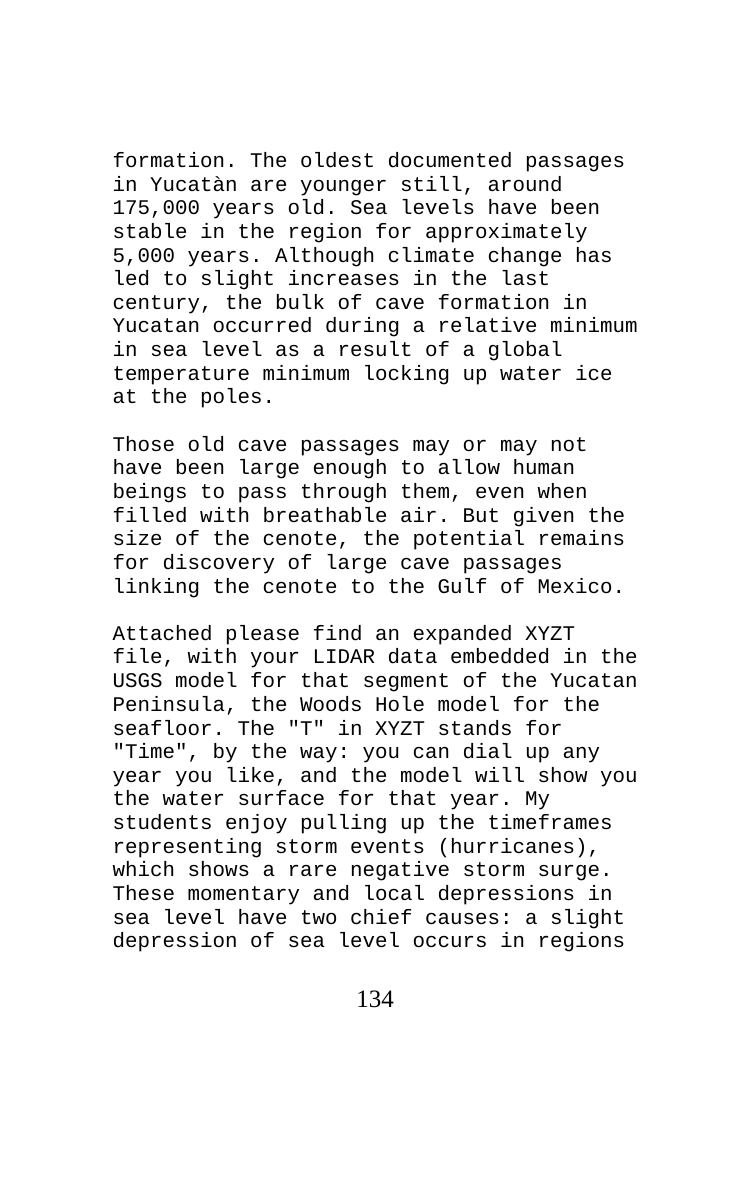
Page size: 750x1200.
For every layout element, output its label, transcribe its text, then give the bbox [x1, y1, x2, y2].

text Those old cave passages may or may not have been large enough to allow human beings to pass through them, even when filled with breathable air. But given the size of the cenote, the potential remains for discovery of large cave passages linking the cenote to the Gulf of Mexico. [112, 434, 637, 599]
text formation. The oldest documented passages in Yucatàn are younger still, around 175,000 years old. Sea levels have been stable in the region for approximately 5,000 years. Although climate change has led to slight increases in the last century, the bulk of cave formation in Yucatan occurred during a relative minimum in sea level as a result of a global temperature minimum locking up water ice at the poles. [112, 150, 637, 410]
text Attached please find an expanded XYZT file, with your LIDAR data embedded in the USGS model for that segment of the Yucatan Peninsula, the Woods Hole model for the seafloor. The "T" in XYZT stands for "Time", by the way: you can dial up any year you like, and the model will show you the water surface for that year. My students enjoy pulling up the timeframes representing storm events (hurricanes), which shows a rare negative storm surge. These momentary and local depressions in sea level have two chief causes: a slight depression of sea level occurs in regions [112, 623, 637, 954]
